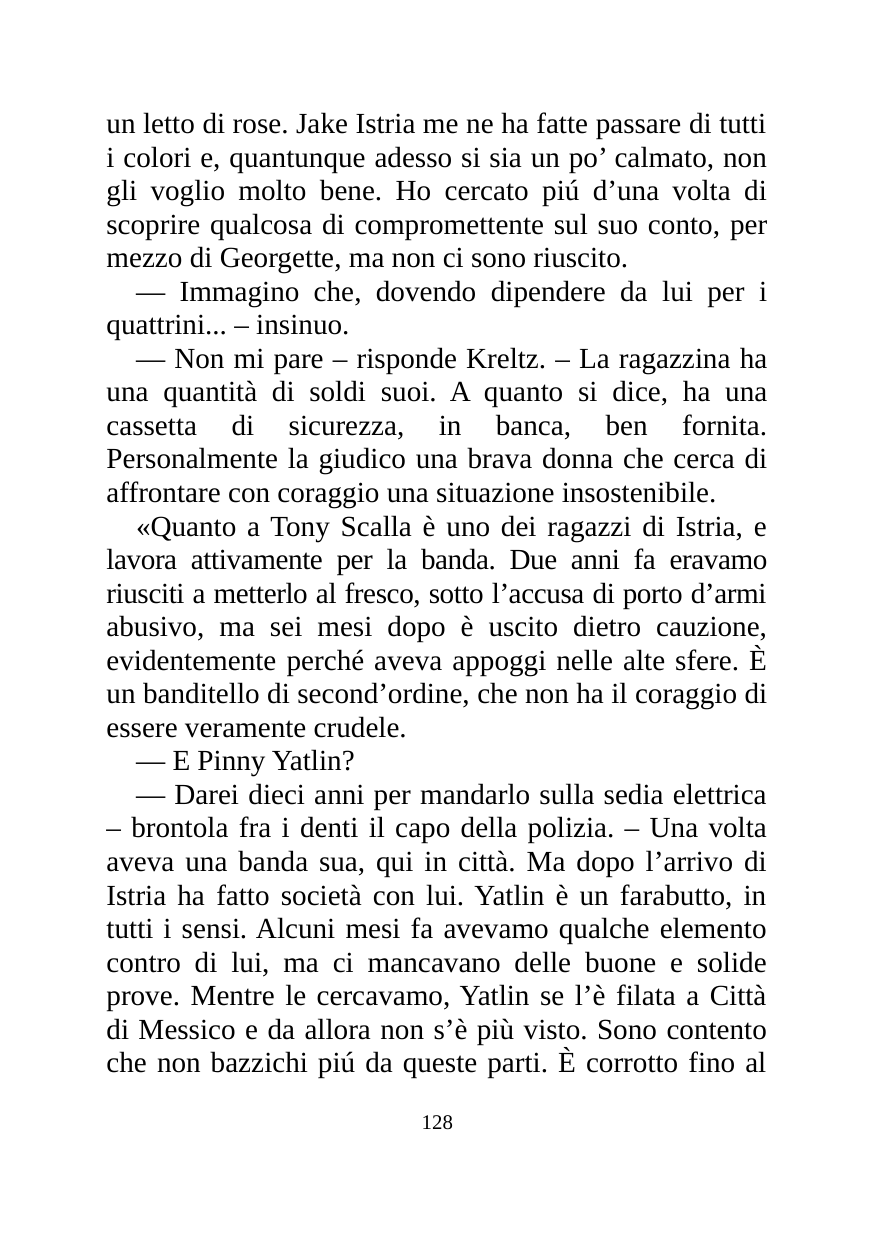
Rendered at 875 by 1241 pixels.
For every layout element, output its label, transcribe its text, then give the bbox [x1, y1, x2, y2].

text — Non mi pare – risponde Kreltz. – La ragazzina ha una quantità di soldi suoi. A quanto si dice, ha una cassetta di sicurezza, in banca, ben fornita. Personalmente la giudico una brava donna che cerca di affrontare con coraggio una situazione insostenibile. [106, 341, 768, 509]
text — Darei dieci anni per mandarlo sulla sedia elettrica – brontola fra i denti il capo della polizia. – Una volta aveva una banda sua, qui in città. Ma dopo l’arrivo di Istria ha fatto società con lui. Yatlin è un farabutto, in tutti i sensi. Alcuni mesi fa avevamo qualche elemento contro di lui, ma ci mancavano delle buone e solide prove. Mentre le cercavamo, Yatlin se l’è filata a Città di Messico e da allora non s’è più visto. Sono contento che non bazzichi piú da queste parti. È corrotto fino al [106, 777, 768, 1079]
text un letto di rose. Jake Istria me ne ha fatte passare di tutti i colori e, quantunque adesso si sia un po’ calmato, non gli voglio molto bene. Ho cercato piú d’una volta di scoprire qualcosa di compromettente sul suo conto, per mezzo di Georgette, ma non ci sono riuscito. [106, 106, 768, 274]
text — E Pinny Yatlin? [106, 743, 768, 777]
text — Immagino che, dovendo dipendere da lui per i quattrini... – insinuo. [106, 274, 768, 341]
text «Quanto a Tony Scalla è uno dei ragazzi di Istria, e lavora attivamente per la banda. Due anni fa eravamo riusciti a metterlo al fresco, sotto l’accusa di porto d’armi abusivo, ma sei mesi dopo è uscito dietro cauzione, evidentemente perché aveva appoggi nelle alte sfere. È un banditello di second’ordine, che non ha il coraggio di essere veramente crudele. [106, 509, 768, 743]
